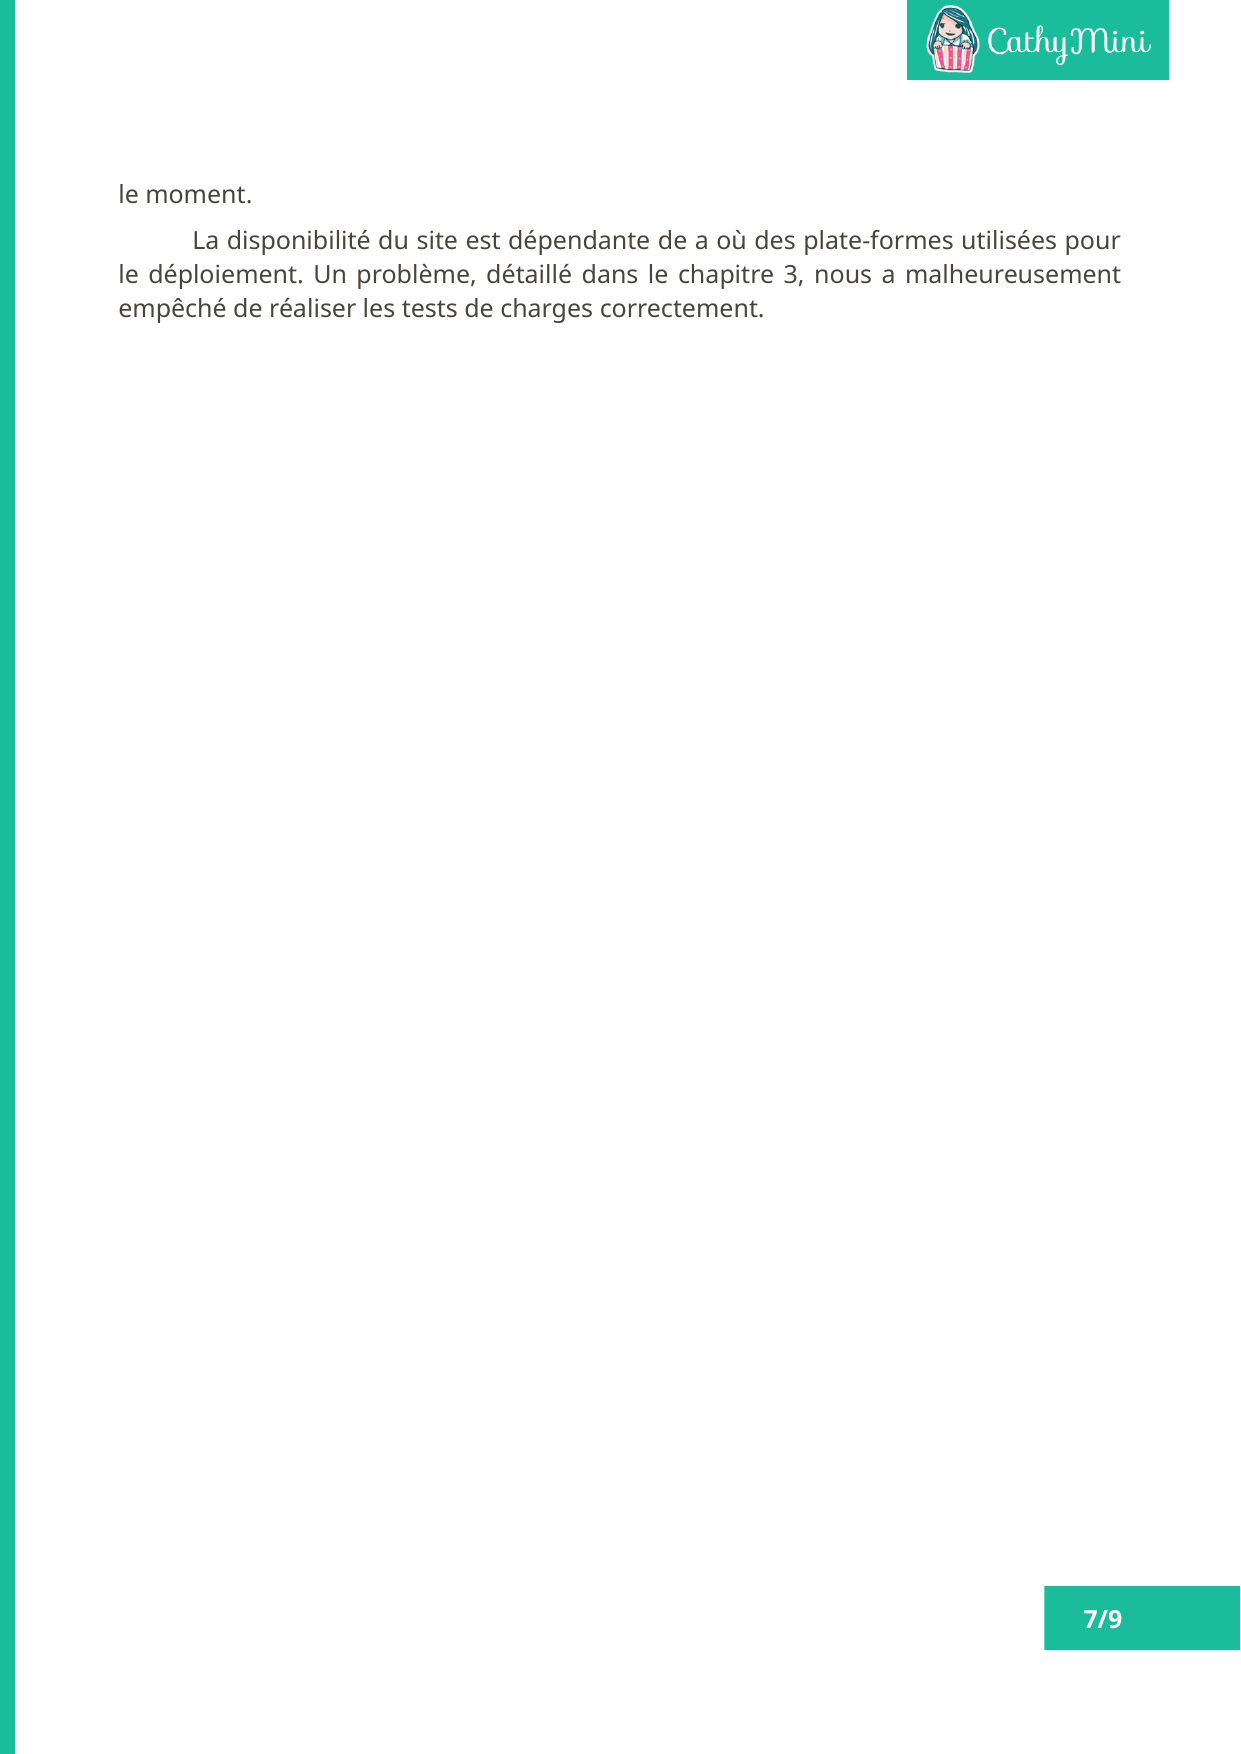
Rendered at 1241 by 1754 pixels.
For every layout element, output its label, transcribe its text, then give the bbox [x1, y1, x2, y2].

text le moment. [118, 176, 1122, 210]
text La disponibilité du site est dépendante de a où des plate-formes utilisées pour le déploiement. Un problème, détaillé dans le chapitre 3, nous a malheureusement empêché de réaliser les tests de charges correctement. [118, 223, 1122, 325]
